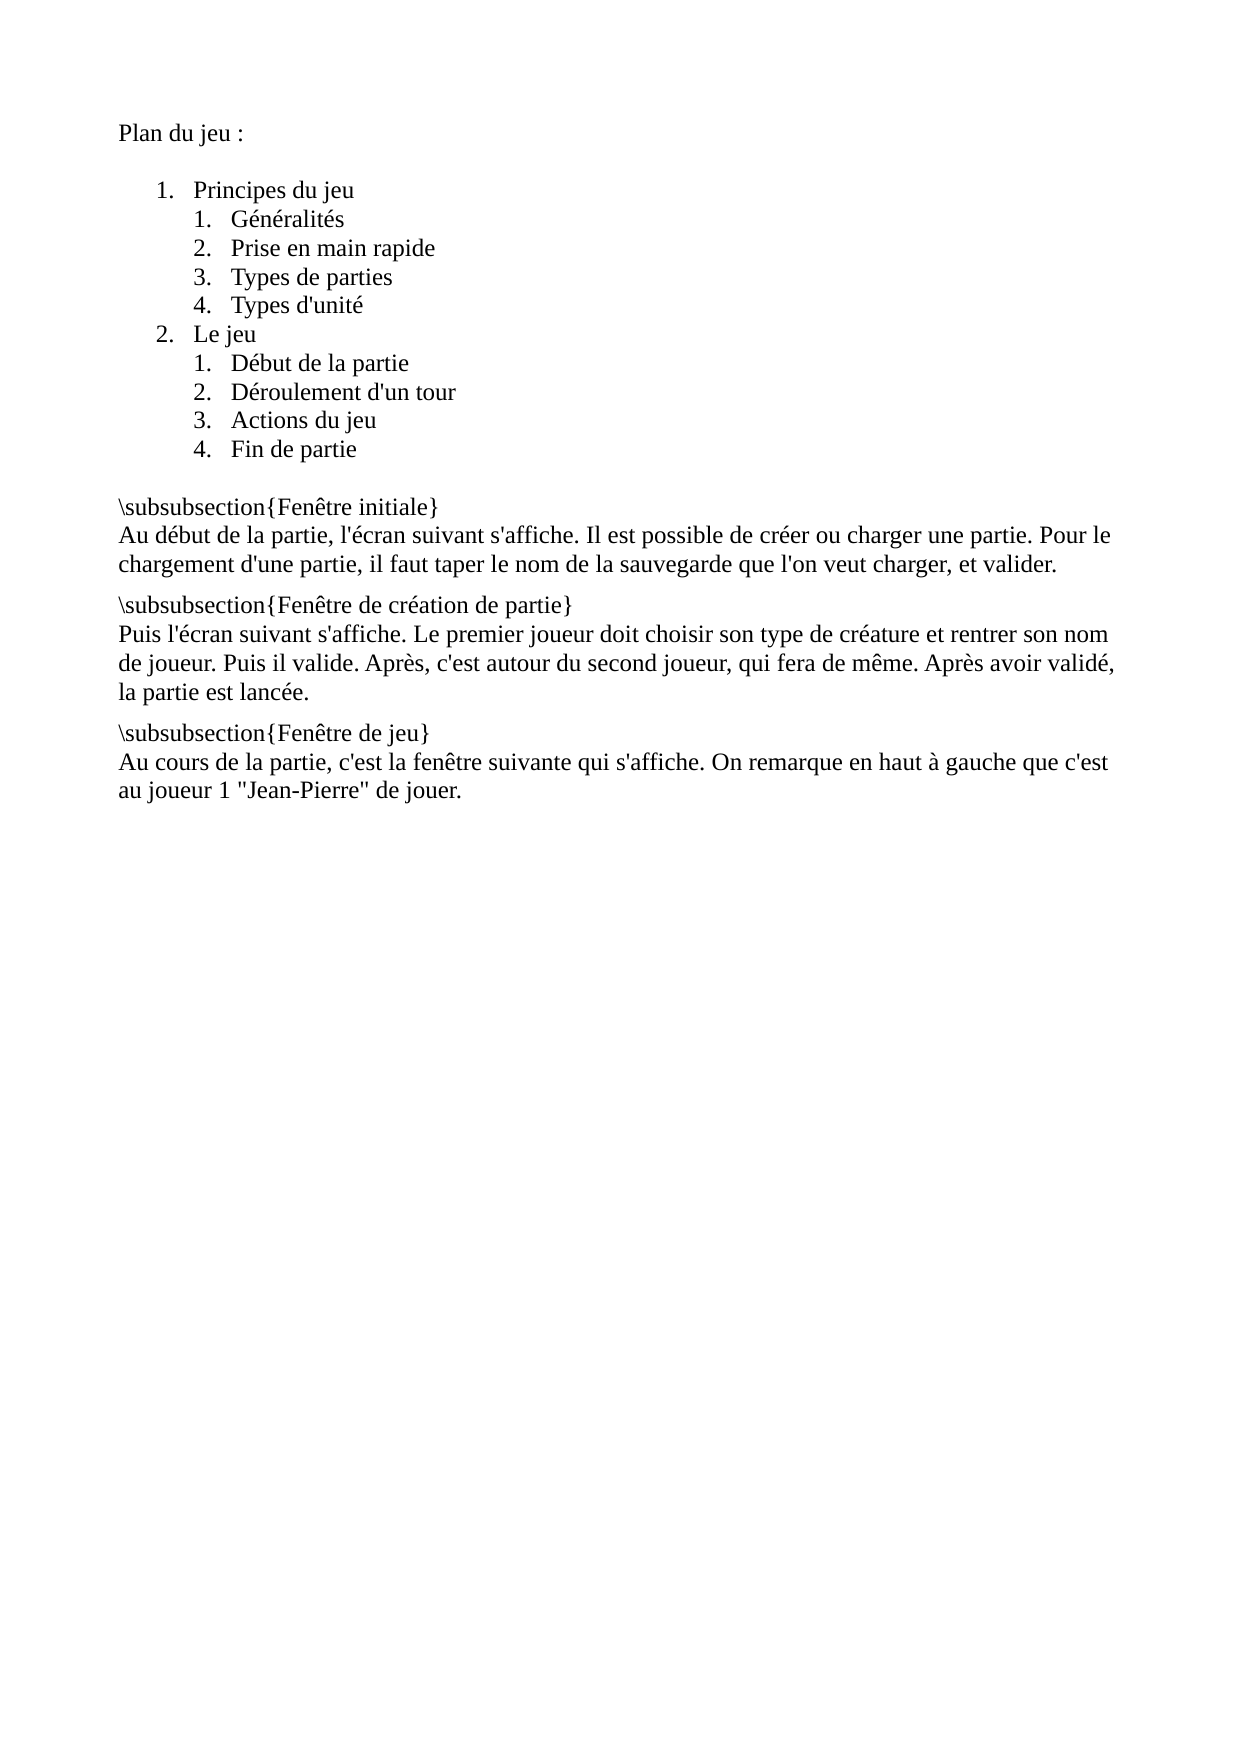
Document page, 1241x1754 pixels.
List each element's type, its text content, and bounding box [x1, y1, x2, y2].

text \subsubsection{Fenêtre de création de partie} [118, 591, 1122, 619]
text Au cours de la partie, c'est la fenêtre suivante qui s'affiche. On remarque en haut à gauche que c'est au joueur 1 "Jean-Pierre" de jouer. [118, 747, 1122, 804]
text \subsubsection{Fenêtre de jeu} [118, 718, 1122, 747]
list Principes du jeu [156, 176, 1122, 204]
list Types d'unité [193, 291, 1122, 319]
list Déroulement d'un tour [193, 377, 1122, 406]
text Puis l'écran suivant s'affiche. Le premier joueur doit choisir son type de créature et rentrer son nom de joueur. Puis il valide. Après, c'est autour du second joueur, qui fera de même. Après avoir validé, la partie est lancée. [118, 619, 1122, 706]
list Généralités [193, 204, 1122, 233]
list Types de parties [193, 262, 1122, 291]
list Début de la partie [193, 348, 1122, 377]
list Actions du jeu [193, 406, 1122, 434]
text Plan du jeu : [118, 118, 1122, 147]
text \subsubsection{Fenêtre initiale} [118, 492, 1122, 521]
list Prise en main rapide [193, 233, 1122, 262]
list Fin de partie [193, 434, 1122, 463]
text Au début de la partie, l'écran suivant s'affiche. Il est possible de créer ou charger une partie. Pour le chargement d'une partie, il faut taper le nom de la sauvegarde que l'on veut charger, et valider. [118, 521, 1122, 578]
list Le jeu [156, 319, 1122, 348]
